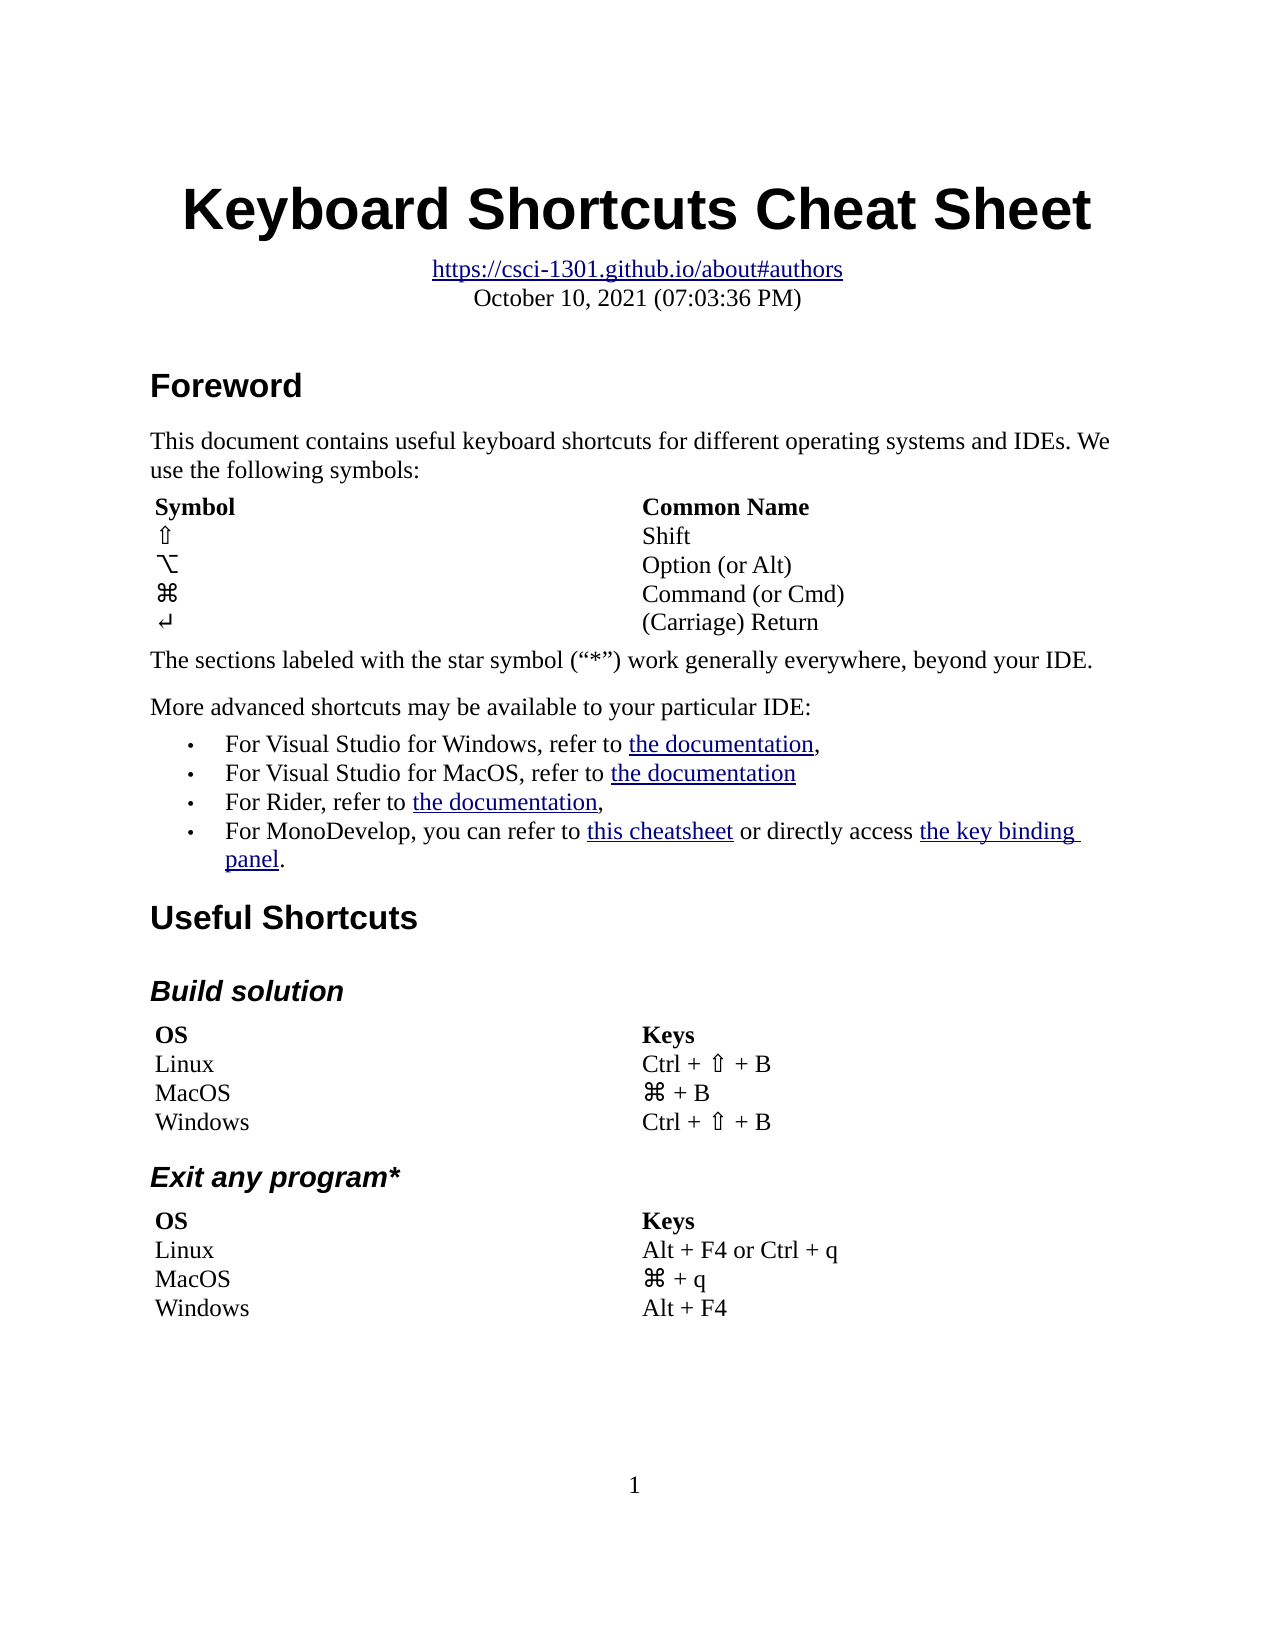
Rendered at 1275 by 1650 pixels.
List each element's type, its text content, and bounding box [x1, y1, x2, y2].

table_header Keys [638, 1020, 1125, 1049]
table_cell MacOS [150, 1264, 637, 1293]
table_cell Linux [150, 1049, 637, 1078]
subtitle Useful Shortcuts [150, 898, 1125, 937]
table_cell Shift [638, 521, 1125, 550]
subtitle Exit any program* [150, 1160, 1125, 1194]
table_cell Option (or Alt) [638, 550, 1125, 579]
table_header Common Name [638, 493, 1125, 521]
table_header Symbol [150, 493, 637, 521]
list For Visual Studio for Windows, refer to the documentation, [187, 729, 1125, 758]
subtitle Build solution [150, 974, 1125, 1008]
table_cell Linux [150, 1235, 637, 1264]
table_cell MacOS [150, 1078, 637, 1107]
table_cell ⌥ [150, 550, 637, 579]
table_cell ↵ [150, 608, 637, 636]
text October 10, 2021 (07:03:36 PM) [150, 283, 1125, 312]
table_cell Ctrl + ⇧ + B [638, 1107, 1125, 1135]
list For Visual Studio for MacOS, refer to the documentation [187, 758, 1125, 787]
table_cell Command (or Cmd) [638, 579, 1125, 607]
table_cell ⇧ [150, 521, 637, 550]
text This document contains useful keyboard shortcuts for different operating systems and IDEs. We use the following symbols: [150, 426, 1125, 483]
list For Rider, refer to the documentation, [187, 787, 1125, 816]
table_header Keys [638, 1206, 1125, 1235]
list For MonoDevelop, you can refer to this cheatsheet or directly access the key binding panel. [187, 816, 1125, 873]
table_cell Ctrl + ⇧ + B [638, 1049, 1125, 1078]
table_cell ⌘ + q [638, 1264, 1125, 1293]
table_cell Alt + F4 or Ctrl + q [638, 1235, 1125, 1264]
text https://csci-1301.github.io/about#authors [150, 254, 1125, 283]
table_header OS [150, 1206, 637, 1235]
table_cell (Carriage) Return [638, 608, 1125, 636]
text More advanced shortcuts may be available to your particular IDE: [150, 692, 1125, 721]
table_header OS [150, 1020, 637, 1049]
table_cell ⌘ + B [638, 1078, 1125, 1107]
table_cell Windows [150, 1293, 637, 1321]
subtitle Foreword [150, 366, 1125, 404]
text The sections labeled with the star symbol (“*”) work generally everywhere, beyond your IDE. [150, 645, 1125, 674]
table_cell Windows [150, 1107, 637, 1135]
table_cell ⌘ [150, 579, 637, 607]
title Keyboard Shortcuts Cheat Sheet [150, 175, 1125, 242]
table_cell Alt + F4 [638, 1293, 1125, 1321]
